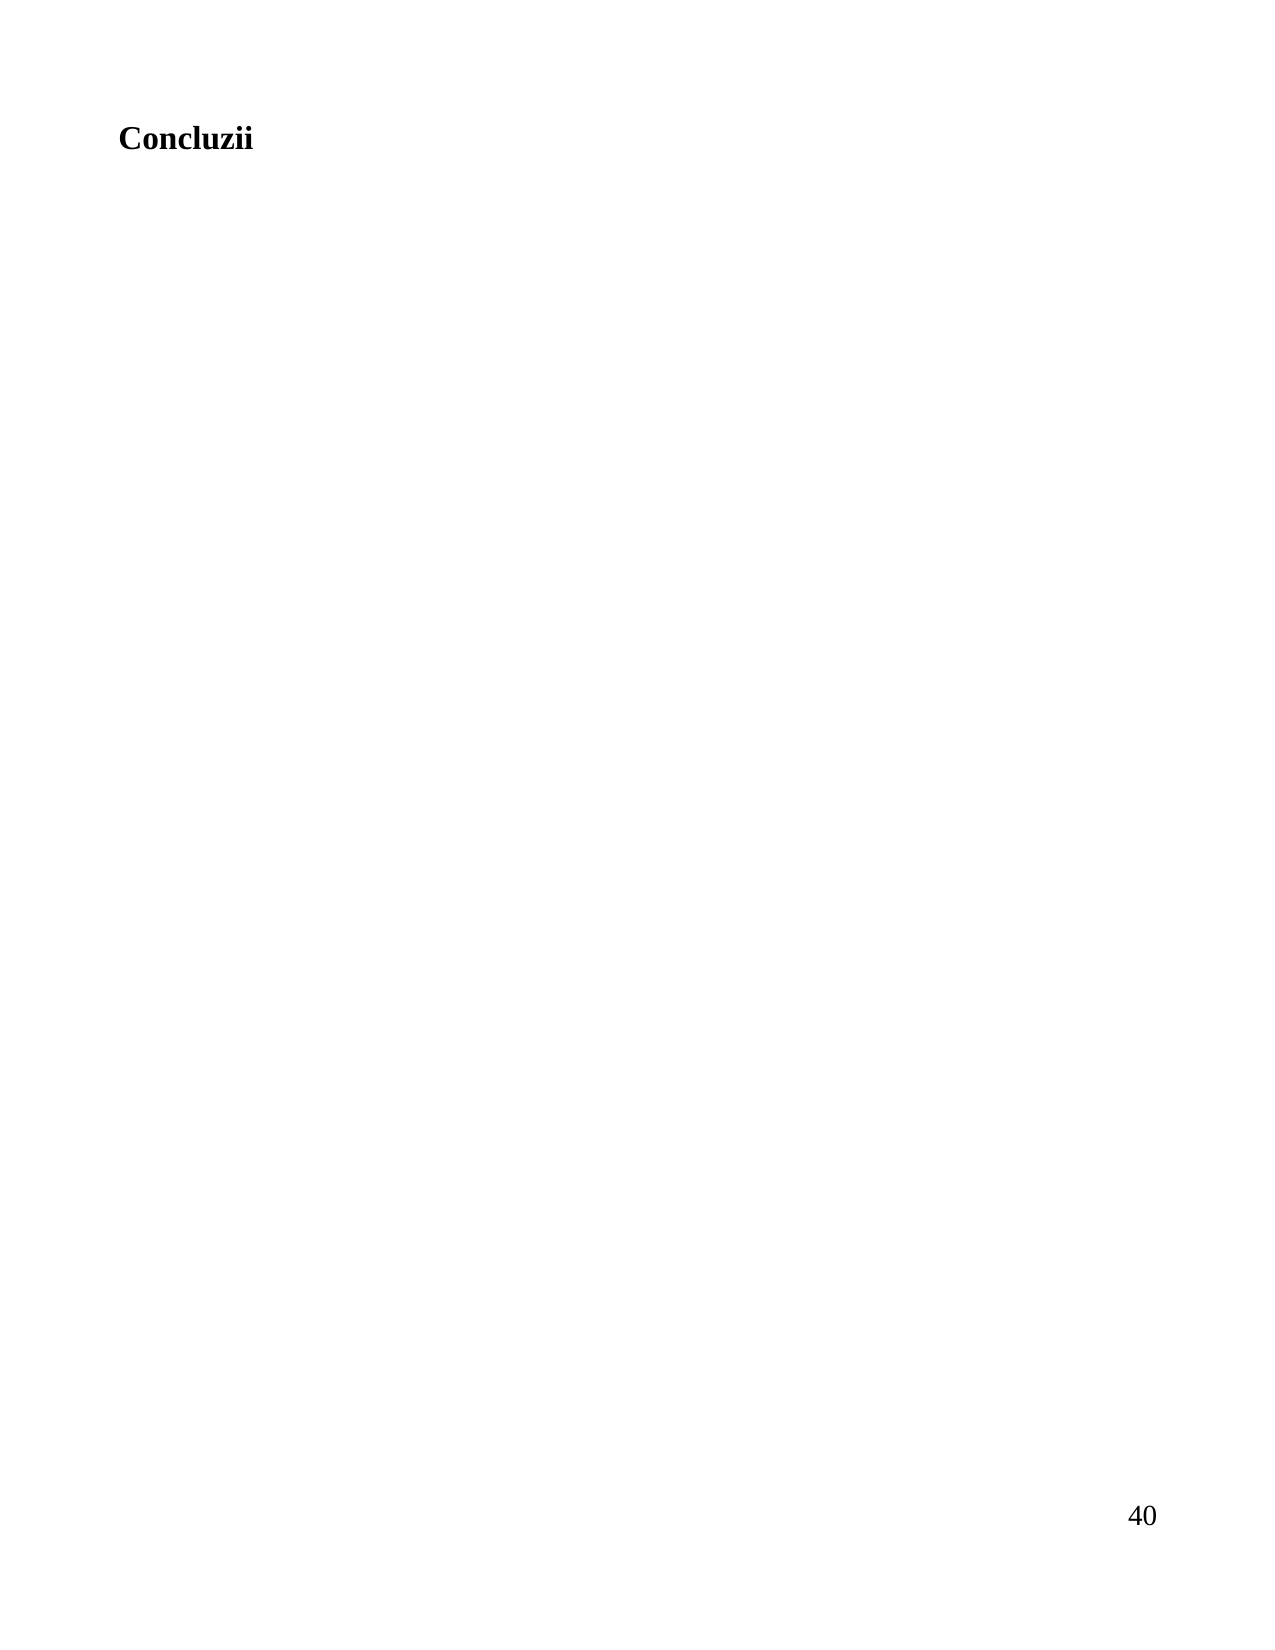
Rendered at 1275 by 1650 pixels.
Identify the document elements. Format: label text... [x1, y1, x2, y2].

text Concluzii [118, 118, 1157, 156]
